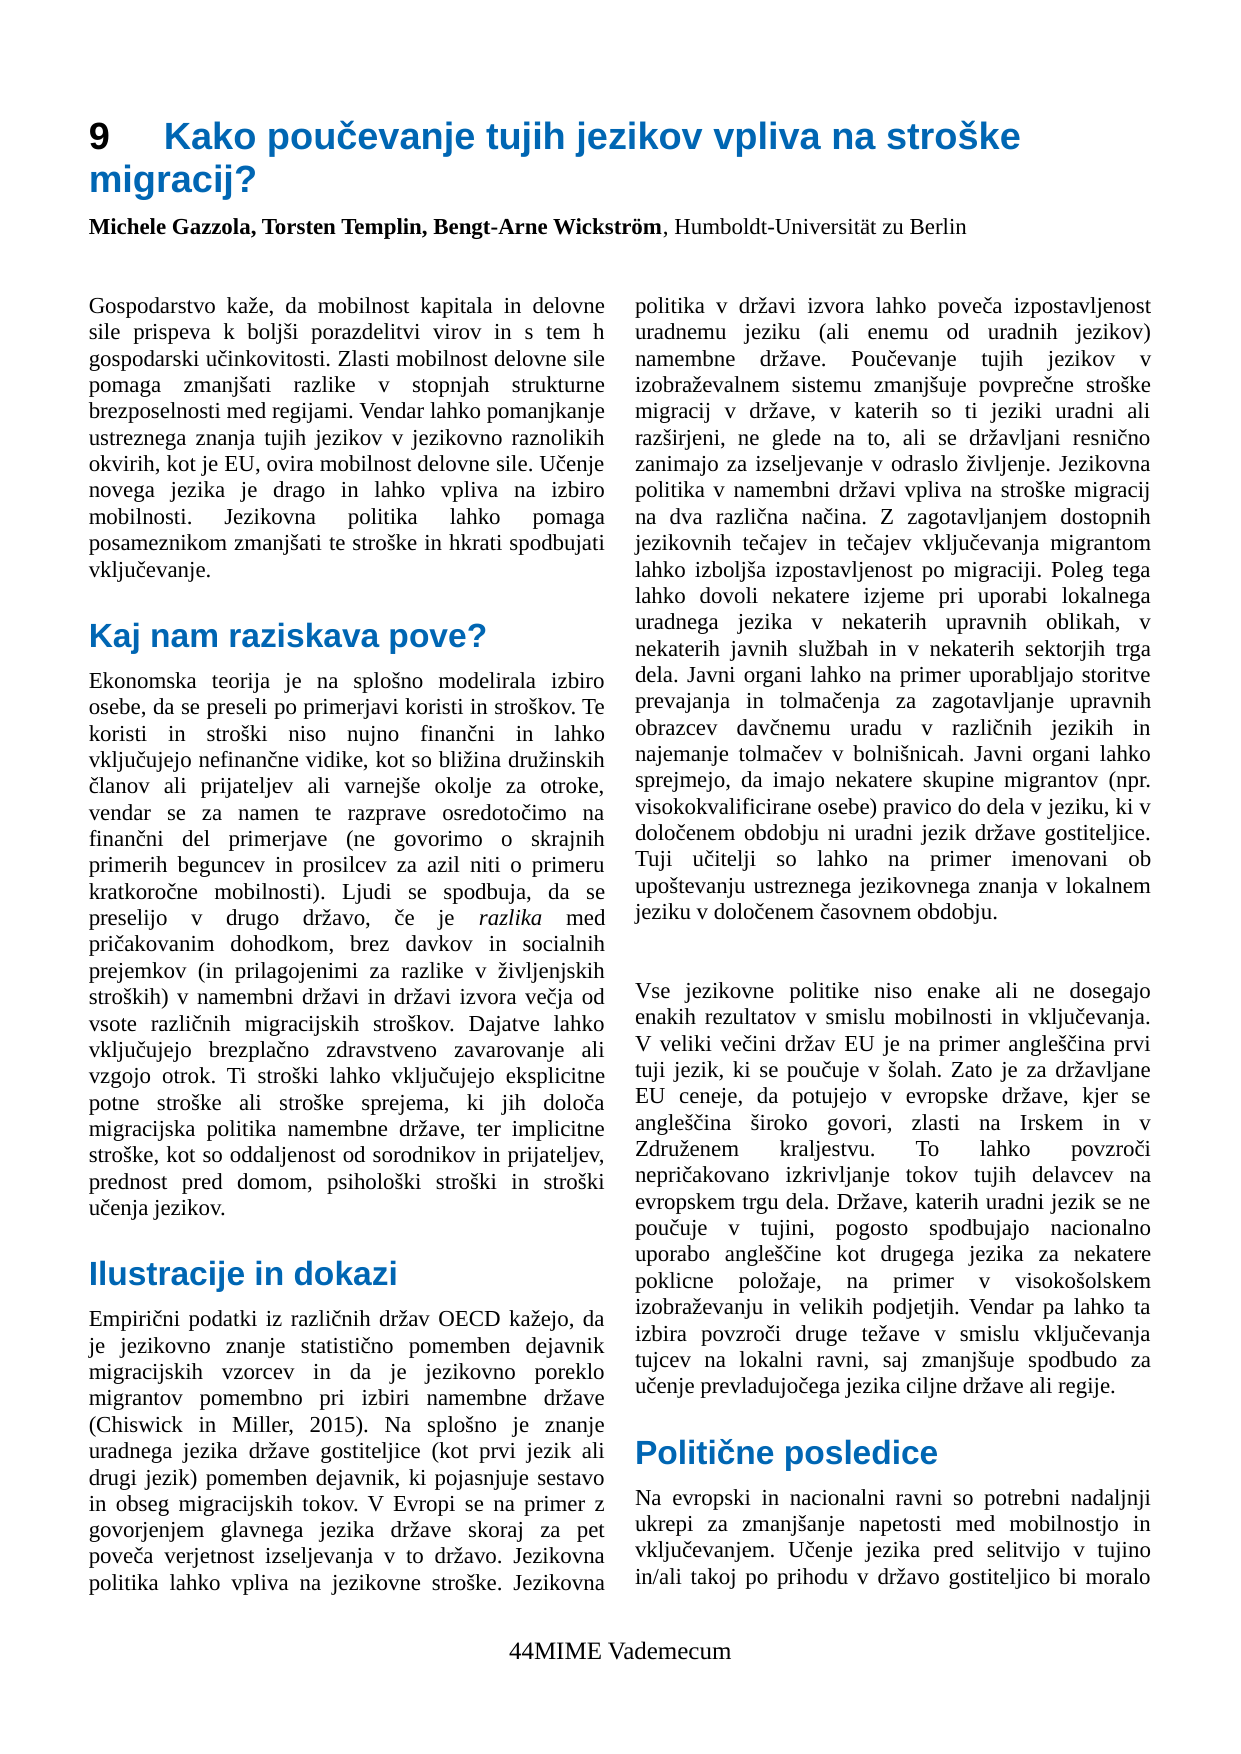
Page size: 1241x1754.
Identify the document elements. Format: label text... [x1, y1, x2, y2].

text politika v državi izvora lahko poveča izpostavljenost uradnemu jeziku (ali enemu od uradnih jezikov) namembne države. Poučevanje tujih jezikov v izobraževalnem sistemu zmanjšuje povprečne stroške migracij v države, v katerih so ti jeziki uradni ali razširjeni, ne glede na to, ali se državljani resnično zanimajo za izseljevanje v odraslo življenje. Jezikovna politika v namembni državi vpliva na stroške migracij na dva različna načina. Z zagotavljanjem dostopnih jezikovnih tečajev in tečajev vključevanja migrantom lahko izboljša izpostavljenost po migraciji. Poleg tega lahko dovoli nekatere izjeme pri uporabi lokalnega uradnega jezika v nekaterih upravnih oblikah, v nekaterih javnih službah in v nekaterih sektorjih trga dela. Javni organi lahko na primer uporabljajo storitve prevajanja in tolmačenja za zagotavljanje upravnih obrazcev davčnemu uradu v različnih jezikih in najemanje tolmačev v bolnišnicah. Javni organi lahko sprejmejo, da imajo nekatere skupine migrantov (npr. visokokvalificirane osebe) pravico do dela v jeziku, ki v določenem obdobju ni uradni jezik države gostiteljice. Tuji učitelji so lahko na primer imenovani ob upoštevanju ustreznega jezikovnega znanja v lokalnem jeziku v določenem časovnem obdobju. [635, 292, 1152, 924]
text Na evropski in nacionalni ravni so potrebni nadaljnji ukrepi za zmanjšanje napetosti med mobilnostjo in vključevanjem. Učenje jezika pred selitvijo v tujino in/ali takoj po prihodu v državo gostiteljico bi moralo [635, 1484, 1152, 1589]
text Empirični podatki iz različnih držav OECD kažejo, da je jezikovno znanje statistično pomemben dejavnik migracijskih vzorcev in da je jezikovno poreklo migrantov pomembno pri izbiri namembne države (Chiswick in Miller, 2015). Na splošno je znanje uradnega jezika države gostiteljice (kot prvi jezik ali drugi jezik) pomemben dejavnik, ki pojasnjuje sestavo in obseg migracijskih tokov. V Evropi se na primer z govorjenjem glavnega jezika države skoraj za pet poveča verjetnost izseljevanja v to državo. Jezikovna politika lahko vpliva na jezikovne stroške. Jezikovna [88, 1305, 605, 1595]
text Gospodarstvo kaže, da mobilnost kapitala in delovne sile prispeva k boljši porazdelitvi virov in s tem h gospodarski učinkovitosti. Zlasti mobilnost delovne sile pomaga zmanjšati razlike v stopnjah strukturne brezposelnosti med regijami. Vendar lahko pomanjkanje ustreznega znanja tujih jezikov v jezikovno raznolikih okvirih, kot je EU, ovira mobilnost delovne sile. Učenje novega jezika je drago in lahko vpliva na izbiro mobilnosti. Jezikovna politika lahko pomaga posameznikom zmanjšati te stroške in hkrati spodbujati vključevanje. [88, 292, 605, 582]
text Michele Gazzola, Torsten Templin, Bengt-Arne Wickström, Humboldt-Universität zu Berlin [88, 213, 1152, 240]
subtitle Kako poučevanje tujih jezikov vpliva na stroške migracij? [88, 113, 1152, 201]
text Ekonomska teorija je na splošno modelirala izbiro osebe, da se preseli po primerjavi koristi in stroškov. Te koristi in stroški niso nujno finančni in lahko vključujejo nefinančne vidike, kot so bližina družinskih članov ali prijateljev ali varnejše okolje za otroke, vendar se za namen te razprave osredotočimo na finančni del primerjave (ne govorimo o skrajnih primerih beguncev in prosilcev za azil niti o primeru kratkoročne mobilnosti). Ljudi se spodbuja, da se preselijo v drugo državo, če je razlika med pričakovanim dohodkom, brez davkov in socialnih prejemkov (in prilagojenimi za razlike v življenjskih stroških) v namembni državi in državi izvora večja od vsote različnih migracijskih stroškov. Dajatve lahko vključujejo brezplačno zdravstveno zavarovanje ali vzgojo otrok. Ti stroški lahko vključujejo eksplicitne potne stroške ali stroške sprejema, ki jih določa migracijska politika namembne države, ter implicitne stroške, kot so oddaljenost od sorodnikov in prijateljev, prednost pred domom, psihološki stroški in stroški učenja jezikov. [88, 667, 605, 1220]
text Vse jezikovne politike niso enake ali ne dosegajo enakih rezultatov v smislu mobilnosti in vključevanja. V veliki večini držav EU je na primer angleščina prvi tuji jezik, ki se poučuje v šolah. Zato je za državljane EU ceneje, da potujejo v evropske države, kjer se angleščina široko govori, zlasti na Irskem in v Združenem kraljestvu. To lahko povzroči nepričakovano izkrivljanje tokov tujih delavcev na evropskem trgu dela. Države, katerih uradni jezik se ne poučuje v tujini, pogosto spodbujajo nacionalno uporabo angleščine kot drugega jezika za nekatere poklicne položaje, na primer v visokošolskem izobraževanju in velikih podjetjih. Vendar pa lahko ta izbira povzroči druge težave v smislu vključevanja tujcev na lokalni ravni, saj zmanjšuje spodbudo za učenje prevladujočega jezika ciljne države ali regije. [635, 977, 1152, 1399]
subtitle Politične posledice [635, 1432, 1152, 1471]
subtitle Ilustracije in dokazi [88, 1254, 605, 1293]
subtitle Kaj nam raziskava pove? [88, 616, 605, 654]
